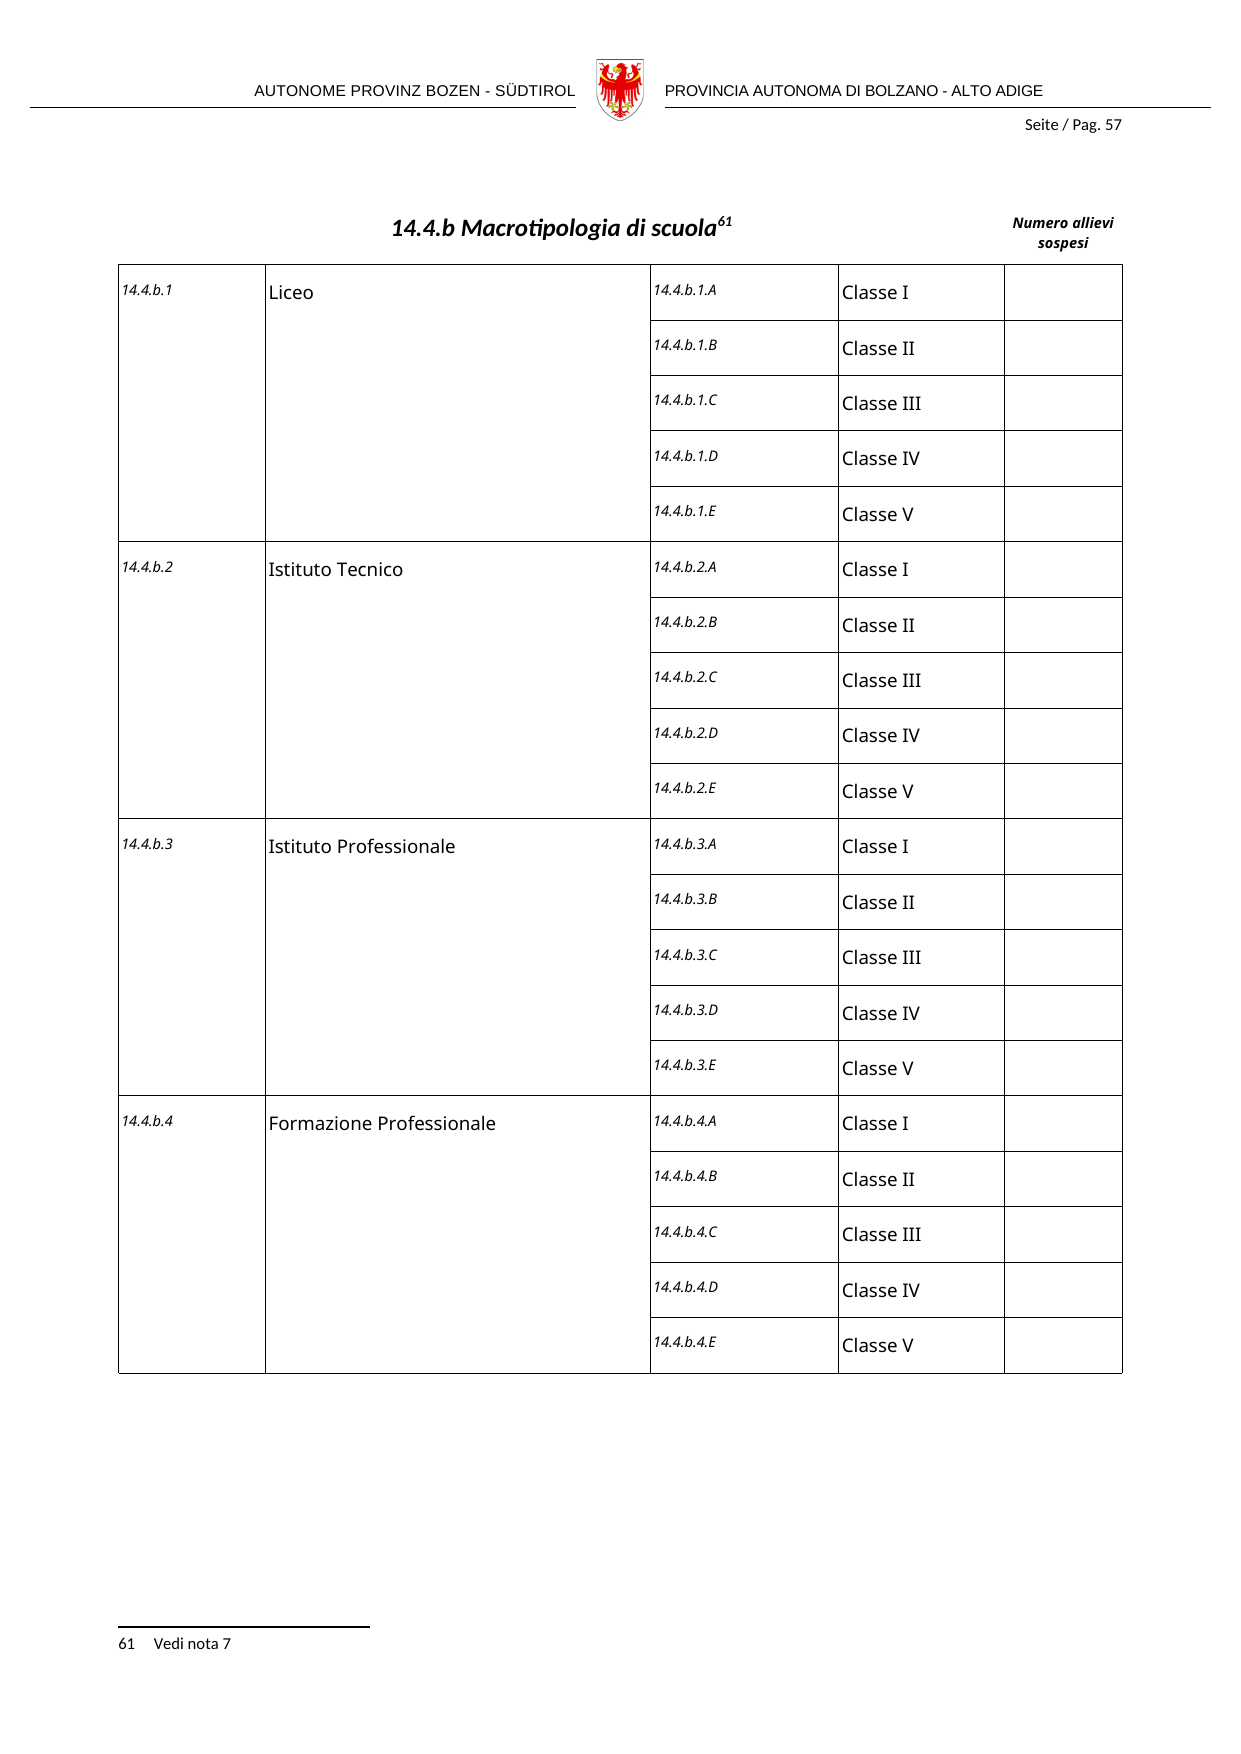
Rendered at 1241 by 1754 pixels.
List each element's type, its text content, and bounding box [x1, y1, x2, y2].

table_cell Classe III [839, 1207, 1004, 1262]
table_cell 14.4.b.1.B [651, 321, 838, 375]
table_cell 14.4.b.1 [119, 265, 265, 541]
table_cell Classe II [839, 321, 1004, 375]
table_cell 14.4.b.4.E [651, 1318, 838, 1372]
table_cell Istituto Tecnico [266, 542, 650, 818]
table_cell 14.4.b.4 [119, 1096, 265, 1372]
table_cell [1005, 598, 1122, 652]
table_cell [1005, 1096, 1122, 1151]
table_cell [1005, 1041, 1122, 1095]
table_cell 14.4.b.3.E [651, 1041, 838, 1095]
table_cell 14.4.b.2.E [651, 764, 838, 818]
table_cell [1005, 1318, 1122, 1372]
table_cell 14.4.b.2 [119, 542, 265, 818]
table_cell Classe IV [839, 709, 1004, 763]
table_cell Classe I [839, 265, 1004, 319]
table_cell Classe III [839, 376, 1004, 430]
table_cell [1005, 875, 1122, 929]
table_cell Classe IV [839, 986, 1004, 1040]
table_cell [1005, 487, 1122, 541]
table_header 14.4.b Macrotipologia di scuola [118, 201, 1004, 264]
table_header Numero allievi sospesi [1004, 201, 1122, 264]
table_cell Classe II [839, 598, 1004, 652]
table_cell Classe III [839, 653, 1004, 707]
table_cell Classe V [839, 1318, 1004, 1372]
table_cell Classe I [839, 819, 1004, 874]
table_cell [1005, 321, 1122, 375]
table_cell Liceo [266, 265, 650, 541]
table_cell 14.4.b.1.C [651, 376, 838, 430]
table_cell 14.4.b.1.A [651, 265, 838, 319]
table_cell 14.4.b.3.C [651, 930, 838, 984]
table_cell 14.4.b.3 [119, 819, 265, 1095]
table_cell [1005, 709, 1122, 763]
table_cell 14.4.b.1.E [651, 487, 838, 541]
table_cell Classe I [839, 1096, 1004, 1151]
table_cell [1005, 265, 1122, 319]
table_cell 14.4.b.3.A [651, 819, 838, 874]
table_cell [1005, 1263, 1122, 1317]
table_cell Classe III [839, 930, 1004, 984]
table_cell [1005, 1207, 1122, 1262]
table_cell 14.4.b.4.A [651, 1096, 838, 1151]
table_cell Classe V [839, 1041, 1004, 1095]
table_cell Classe II [839, 1152, 1004, 1206]
table_cell 14.4.b.2.D [651, 709, 838, 763]
table_cell 14.4.b.4.B [651, 1152, 838, 1206]
table_cell 14.4.b.4.C [651, 1207, 838, 1262]
table_cell [1005, 930, 1122, 984]
picture [596, 59, 644, 121]
table_cell [1005, 542, 1122, 597]
table_cell 14.4.b.3.B [651, 875, 838, 929]
table_cell [1005, 1152, 1122, 1206]
table_cell Istituto Professionale [266, 819, 650, 1095]
table_cell 14.4.b.3.D [651, 986, 838, 1040]
table_cell Classe V [839, 764, 1004, 818]
table_cell 14.4.b.1.D [651, 431, 838, 486]
table_cell Classe IV [839, 431, 1004, 486]
table_cell Classe I [839, 542, 1004, 597]
table_cell Classe IV [839, 1263, 1004, 1317]
table_cell Formazione Professionale [266, 1096, 650, 1372]
table_cell Classe II [839, 875, 1004, 929]
table_cell [1005, 653, 1122, 707]
table_cell 14.4.b.2.A [651, 542, 838, 597]
table_cell [1005, 819, 1122, 874]
table_cell 14.4.b.2.B [651, 598, 838, 652]
table_cell [1005, 764, 1122, 818]
table_cell 14.4.b.4.D [651, 1263, 838, 1317]
table_cell [1005, 986, 1122, 1040]
table_cell 14.4.b.2.C [651, 653, 838, 707]
table_cell [1005, 431, 1122, 486]
table_cell Classe V [839, 487, 1004, 541]
table_cell [1005, 376, 1122, 430]
